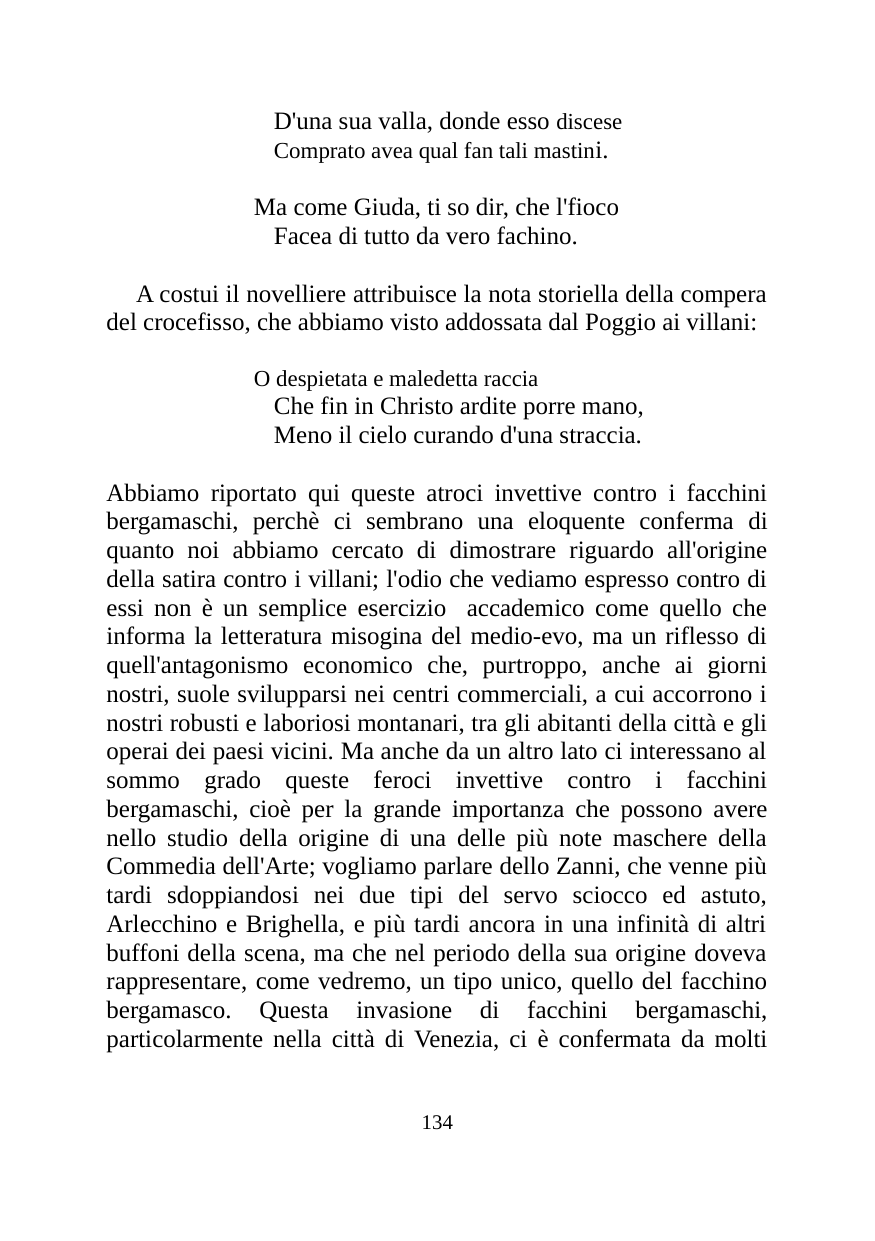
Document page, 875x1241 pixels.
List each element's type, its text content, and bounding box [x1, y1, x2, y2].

text O despietata e maledetta raccia [180, 365, 768, 391]
text D'una sua valla, donde esso discese [200, 106, 768, 135]
text Ma come Giuda, ti so dir, che l'fioco [180, 192, 768, 221]
text Facea di tutto da vero fachino. [200, 221, 768, 250]
text A costui il novelliere attribuisce la nota storiella della compera del crocefisso, che abbiamo visto addossata dal Poggio ai villani: [106, 279, 768, 336]
text Che fin in Christo ardite porre mano, [200, 391, 768, 420]
text Comprato avea qual fan tali mastini. [200, 135, 768, 164]
text Meno il cielo curando d'una straccia. [200, 420, 768, 449]
text Abbiamo riportato qui queste atroci invettive contro i facchini bergamaschi, perchè ci sembrano una eloquente conferma di quanto noi abbiamo cercato di dimostrare riguardo all'origine della satira contro i villani; l'odio che vediamo espresso contro di essi non è un semplice esercizio accademico come quello che informa la letteratura misogina del medio-evo, ma un riflesso di quell'antagonismo economico che, purtroppo, anche ai giorni nostri, suole svilupparsi nei centri commerciali, a cui accorrono i nostri robusti e laboriosi montanari, tra gli abitanti della città e gli operai dei paesi vicini. Ma anche da un altro lato ci interessano al sommo grado queste feroci invettive contro i facchini bergamaschi, cioè per la grande importanza che possono avere nello studio della origine di una delle più note maschere della Commedia dell'Arte; vogliamo parlare dello Zanni, che venne più tardi sdoppiandosi nei due tipi del servo sciocco ed astuto, Arlecchino e Brighella, e più tardi ancora in una infinità di altri buffoni della scena, ma che nel periodo della sua origine doveva rappresentare, come vedremo, un tipo unico, quello del facchino bergamasco. Questa invasione di facchini bergamaschi, particolarmente nella città di Venezia, ci è confermata da molti [106, 478, 768, 1053]
